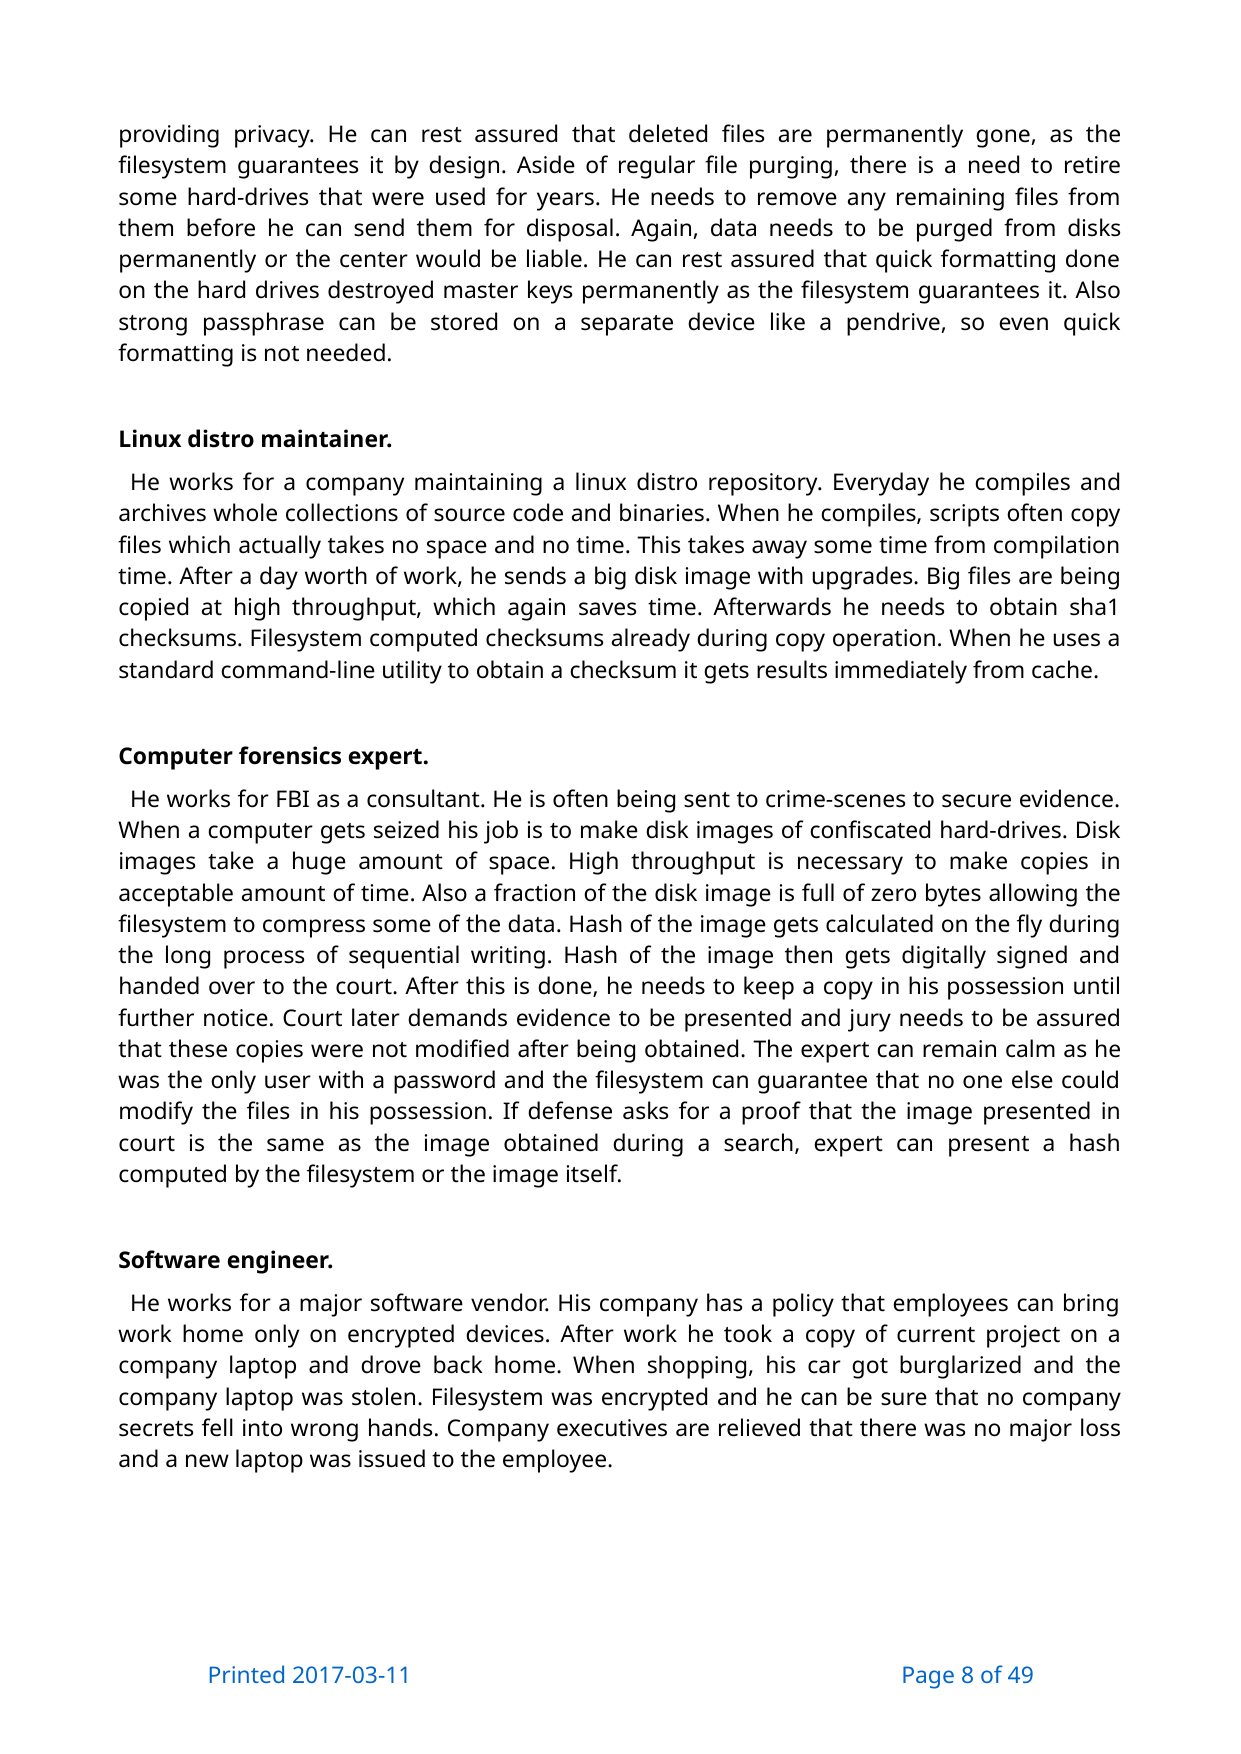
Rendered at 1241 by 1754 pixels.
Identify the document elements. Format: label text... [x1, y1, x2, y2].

text He works for a company maintaining a linux distro repository. Everyday he compiles and archives whole collections of source code and binaries. When he compiles, scripts often copy files which actually takes no space and no time. This takes away some time from compilation time. After a day worth of work, he sends a big disk image with upgrades. Big files are being copied at high throughput, which again saves time. Afterwards he needs to obtain sha1 checksums. Filesystem computed checksums already during copy operation. When he uses a standard command-line utility to obtain a checksum it gets results immediately from cache. [118, 466, 1122, 685]
subtitle Software engineer. [118, 1244, 1122, 1275]
subtitle Linux distro maintainer. [118, 423, 1122, 454]
text He works for FBI as a consultant. He is often being sent to crime-scenes to secure evidence. When a computer gets seized his job is to make disk images of confiscated hard-drives. Disk images take a huge amount of space. High throughput is necessary to make copies in acceptable amount of time. Also a fraction of the disk image is full of zero bytes allowing the filesystem to compress some of the data. Hash of the image gets calculated on the fly during the long process of sequential writing. Hash of the image then gets digitally signed and handed over to the court. After this is done, he needs to keep a copy in his possession until further notice. Court later demands evidence to be presented and jury needs to be assured that these copies were not modified after being obtained. The expert can remain calm as he was the only user with a password and the filesystem can guarantee that no one else could modify the files in his possession. If defense asks for a proof that the image presented in court is the same as the image obtained during a search, expert can present a hash computed by the filesystem or the image itself. [118, 783, 1122, 1189]
text providing privacy. He can rest assured that deleted files are permanently gone, as the filesystem guarantees it by design. Aside of regular file purging, there is a need to retire some hard-drives that were used for years. He needs to remove any remaining files from them before he can send them for disposal. Again, data needs to be purged from disks permanently or the center would be liable. He can rest assured that quick formatting done on the hard drives destroyed master keys permanently as the filesystem guarantees it. Also strong passphrase can be stored on a separate device like a pendrive, so even quick formatting is not needed. [118, 118, 1122, 368]
text He works for a major software vendor. His company has a policy that employees can bring work home only on encrypted devices. After work he took a copy of current project on a company laptop and drove back home. When shopping, his car got burglarized and the company laptop was stolen. Filesystem was encrypted and he can be sure that no company secrets fell into wrong hands. Company executives are relieved that there was no major loss and a new laptop was issued to the employee. [118, 1287, 1122, 1474]
subtitle Computer forensics expert. [118, 740, 1122, 771]
